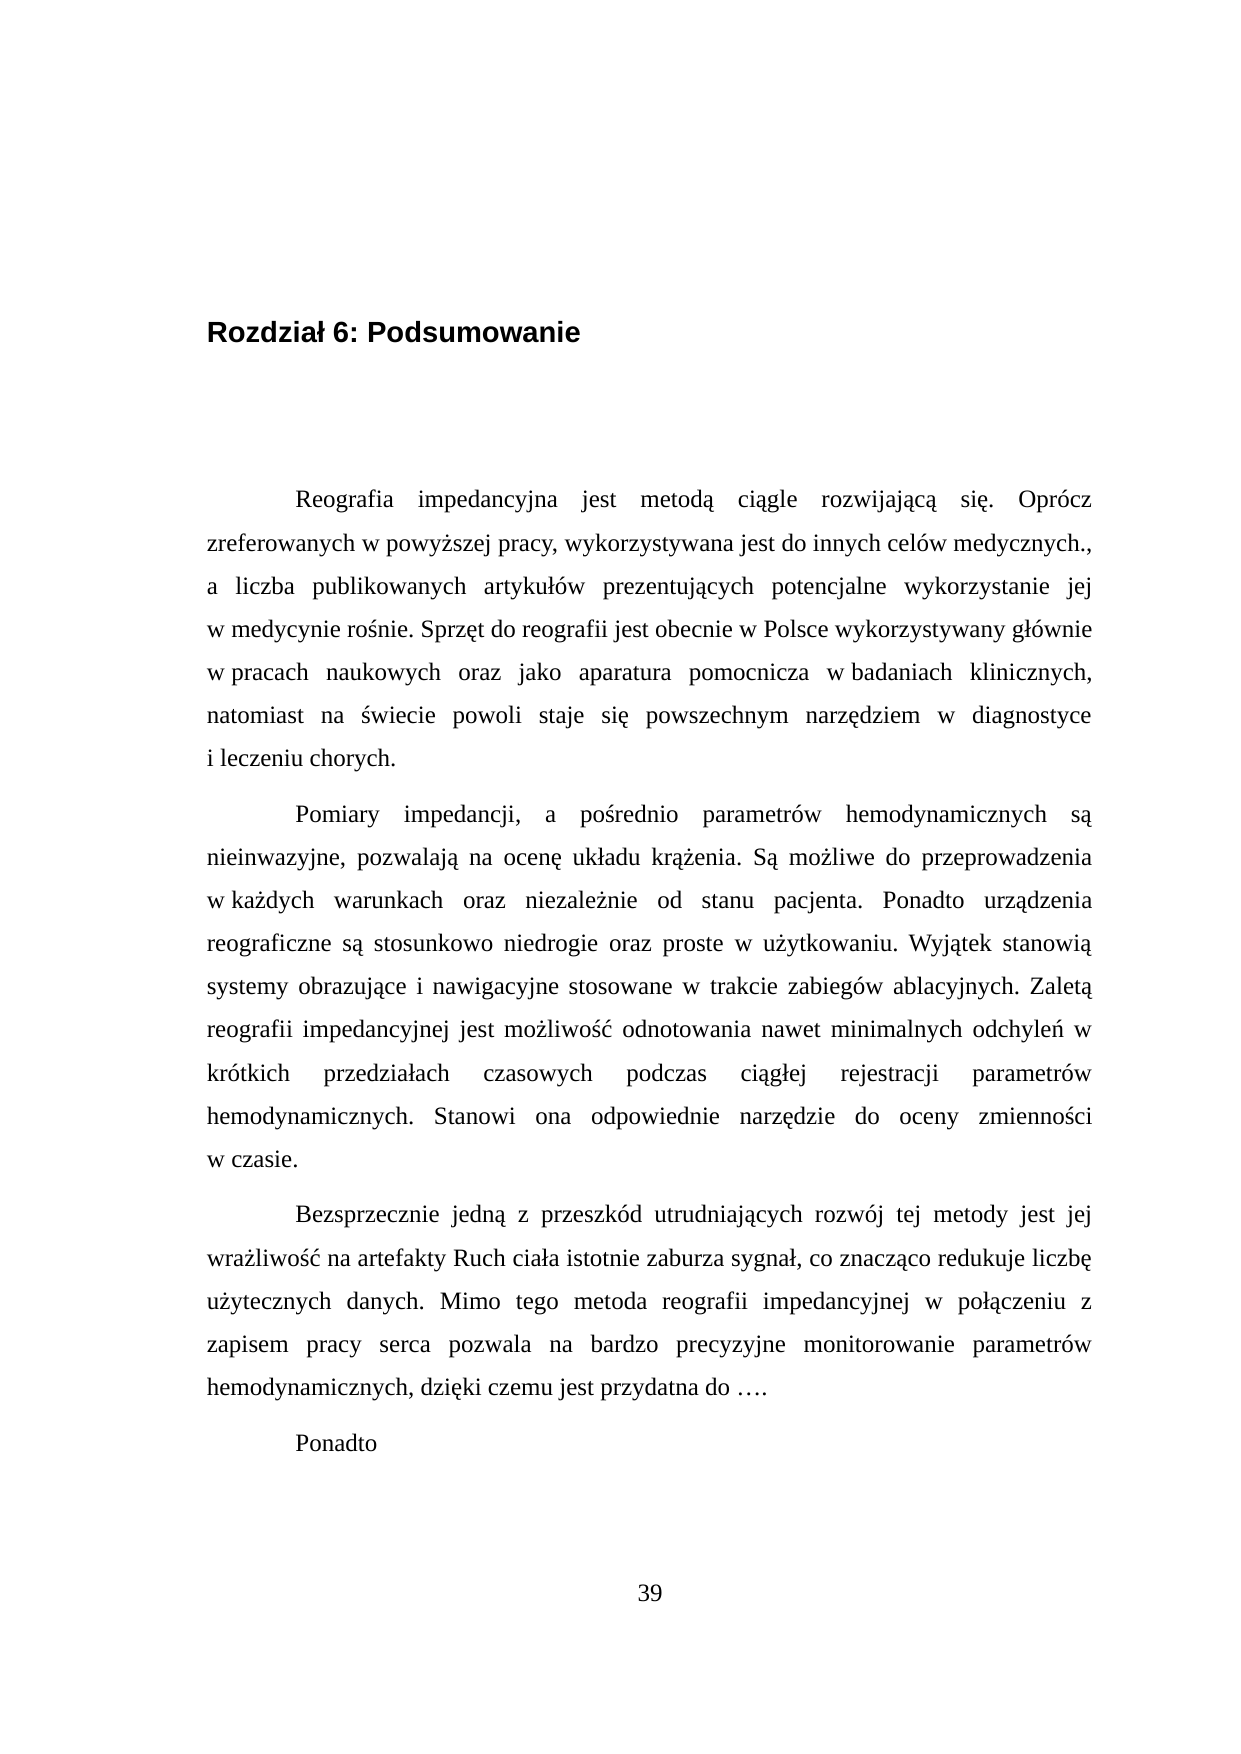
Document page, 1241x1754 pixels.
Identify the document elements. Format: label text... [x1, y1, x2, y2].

text Reografia impedancyjna jest metodą ciągle rozwijającą się. Oprócz zreferowanych w powyższej pracy, wykorzystywana jest do innych celów medycznych., a liczba publikowanych artykułów prezentujących potencjalne wykorzystanie jej w medycynie rośnie. Sprzęt do reografii jest obecnie w Polsce wykorzystywany głównie w pracach naukowych oraz jako aparatura pomocnicza w badaniach klinicznych, natomiast na świecie powoli staje się powszechnym narzędziem w diagnostyce i leczeniu chorych. [207, 484, 1093, 772]
text Pomiary impedancji, a pośrednio parametrów hemodynamicznych są nieinwazyjne, pozwalają na ocenę układu krążenia. Są możliwe do przeprowadzenia w każdych warunkach oraz niezależnie od stanu pacjenta. Ponadto urządzenia reograficzne są stosunkowo niedrogie oraz proste w użytkowaniu. Wyjątek stanowią systemy obrazujące i nawigacyjne stosowane w trakcie zabiegów ablacyjnych. Zaletą reografii impedancyjnej jest możliwość odnotowania nawet minimalnych odchyleń w krótkich przedziałach czasowych podczas ciągłej rejestracji parametrów hemodynamicznych. Stanowi ona odpowiednie narzędzie do oceny zmienności w czasie. [207, 799, 1093, 1173]
subtitle Rozdział 6: Podsumowanie [207, 315, 1093, 348]
text Ponadto [207, 1428, 1093, 1456]
text Bezsprzecznie jedną z przeszkód utrudniających rozwój tej metody jest jej wrażliwość na artefakty Ruch ciała istotnie zaburza sygnał, co znacząco redukuje liczbę użytecznych danych. Mimo tego metoda reografii impedancyjnej w połączeniu z zapisem pracy serca pozwala na bardzo precyzyjne monitorowanie parametrów hemodynamicznych, dzięki czemu jest przydatna do …. [207, 1199, 1093, 1401]
